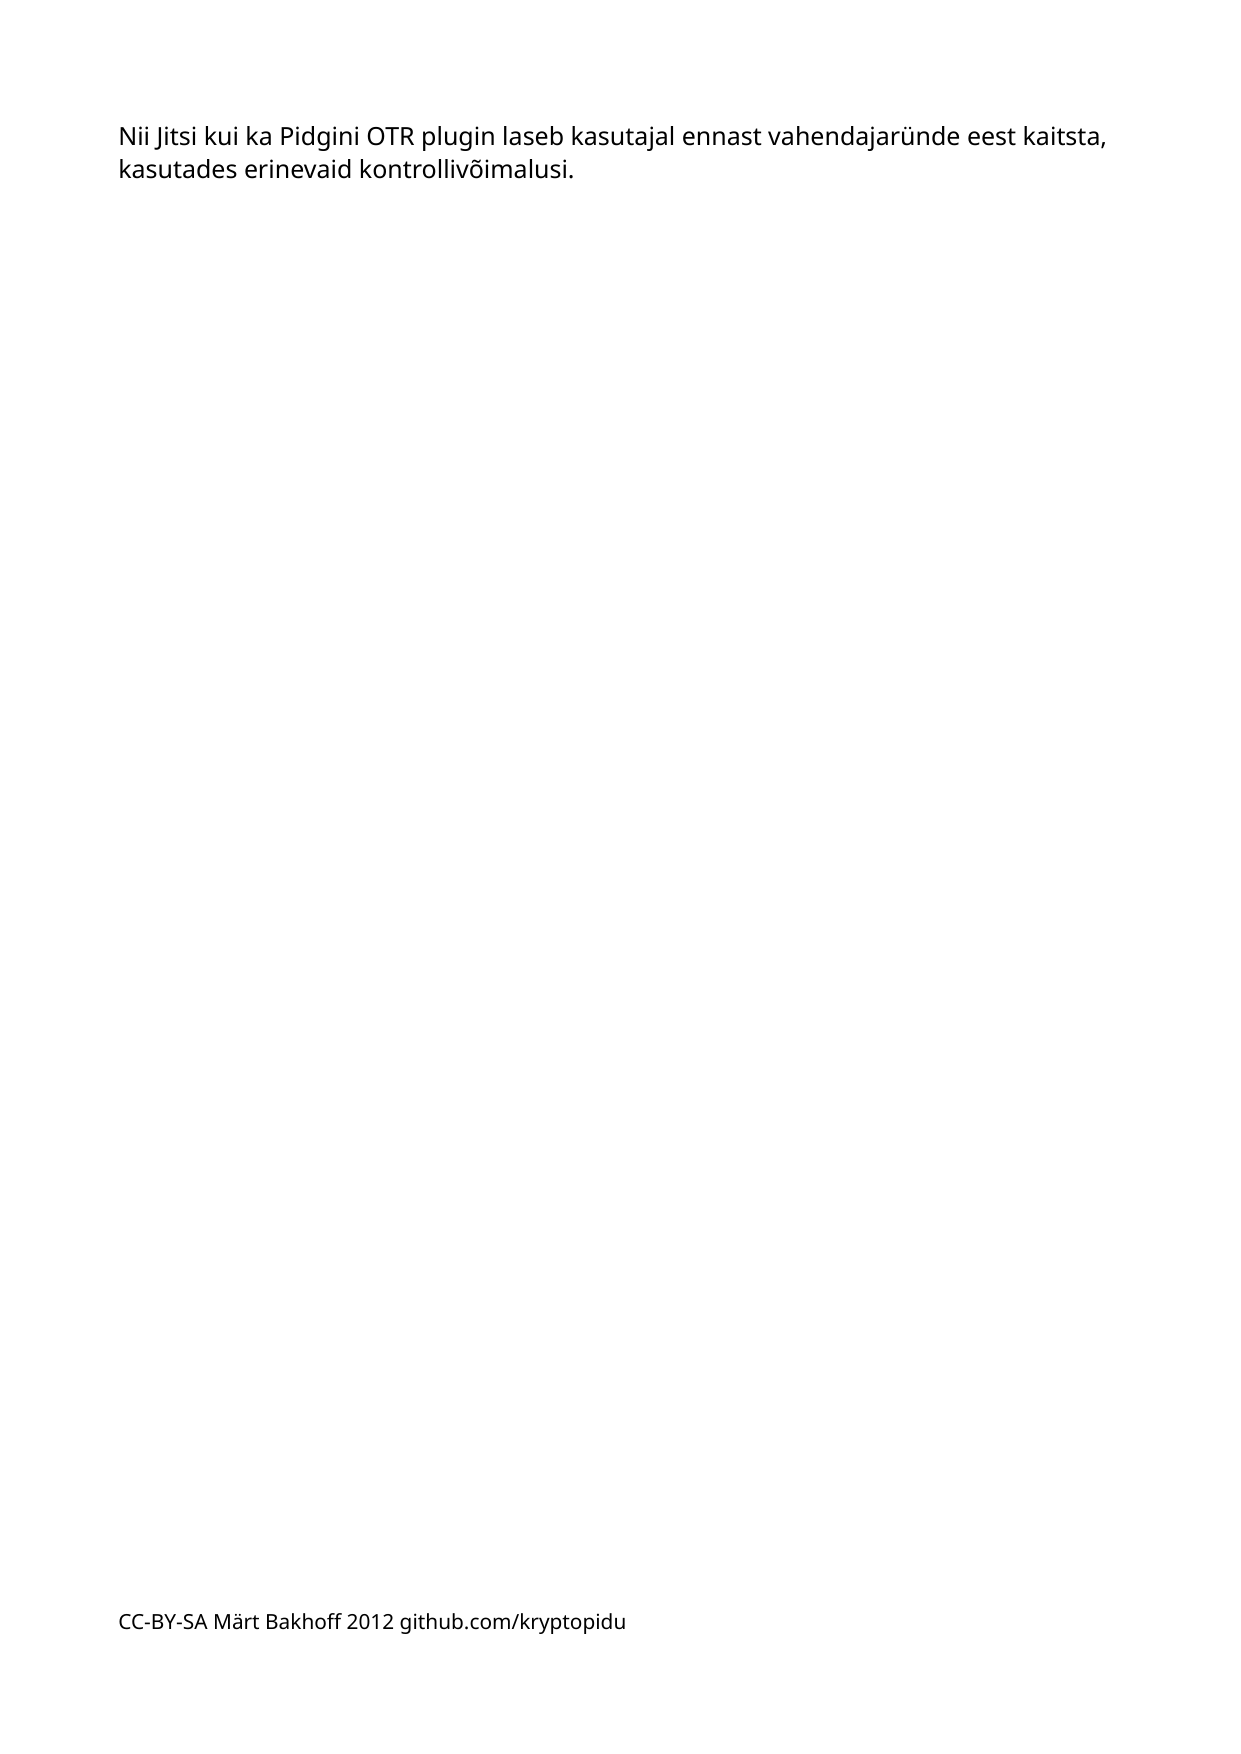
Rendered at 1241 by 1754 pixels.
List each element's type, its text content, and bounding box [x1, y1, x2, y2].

text Nii Jitsi kui ka Pidgini OTR plugin laseb kasutajal ennast vahendajaründe eest kaitsta, kasutades erinevaid kontrollivõimalusi. [118, 118, 1122, 186]
